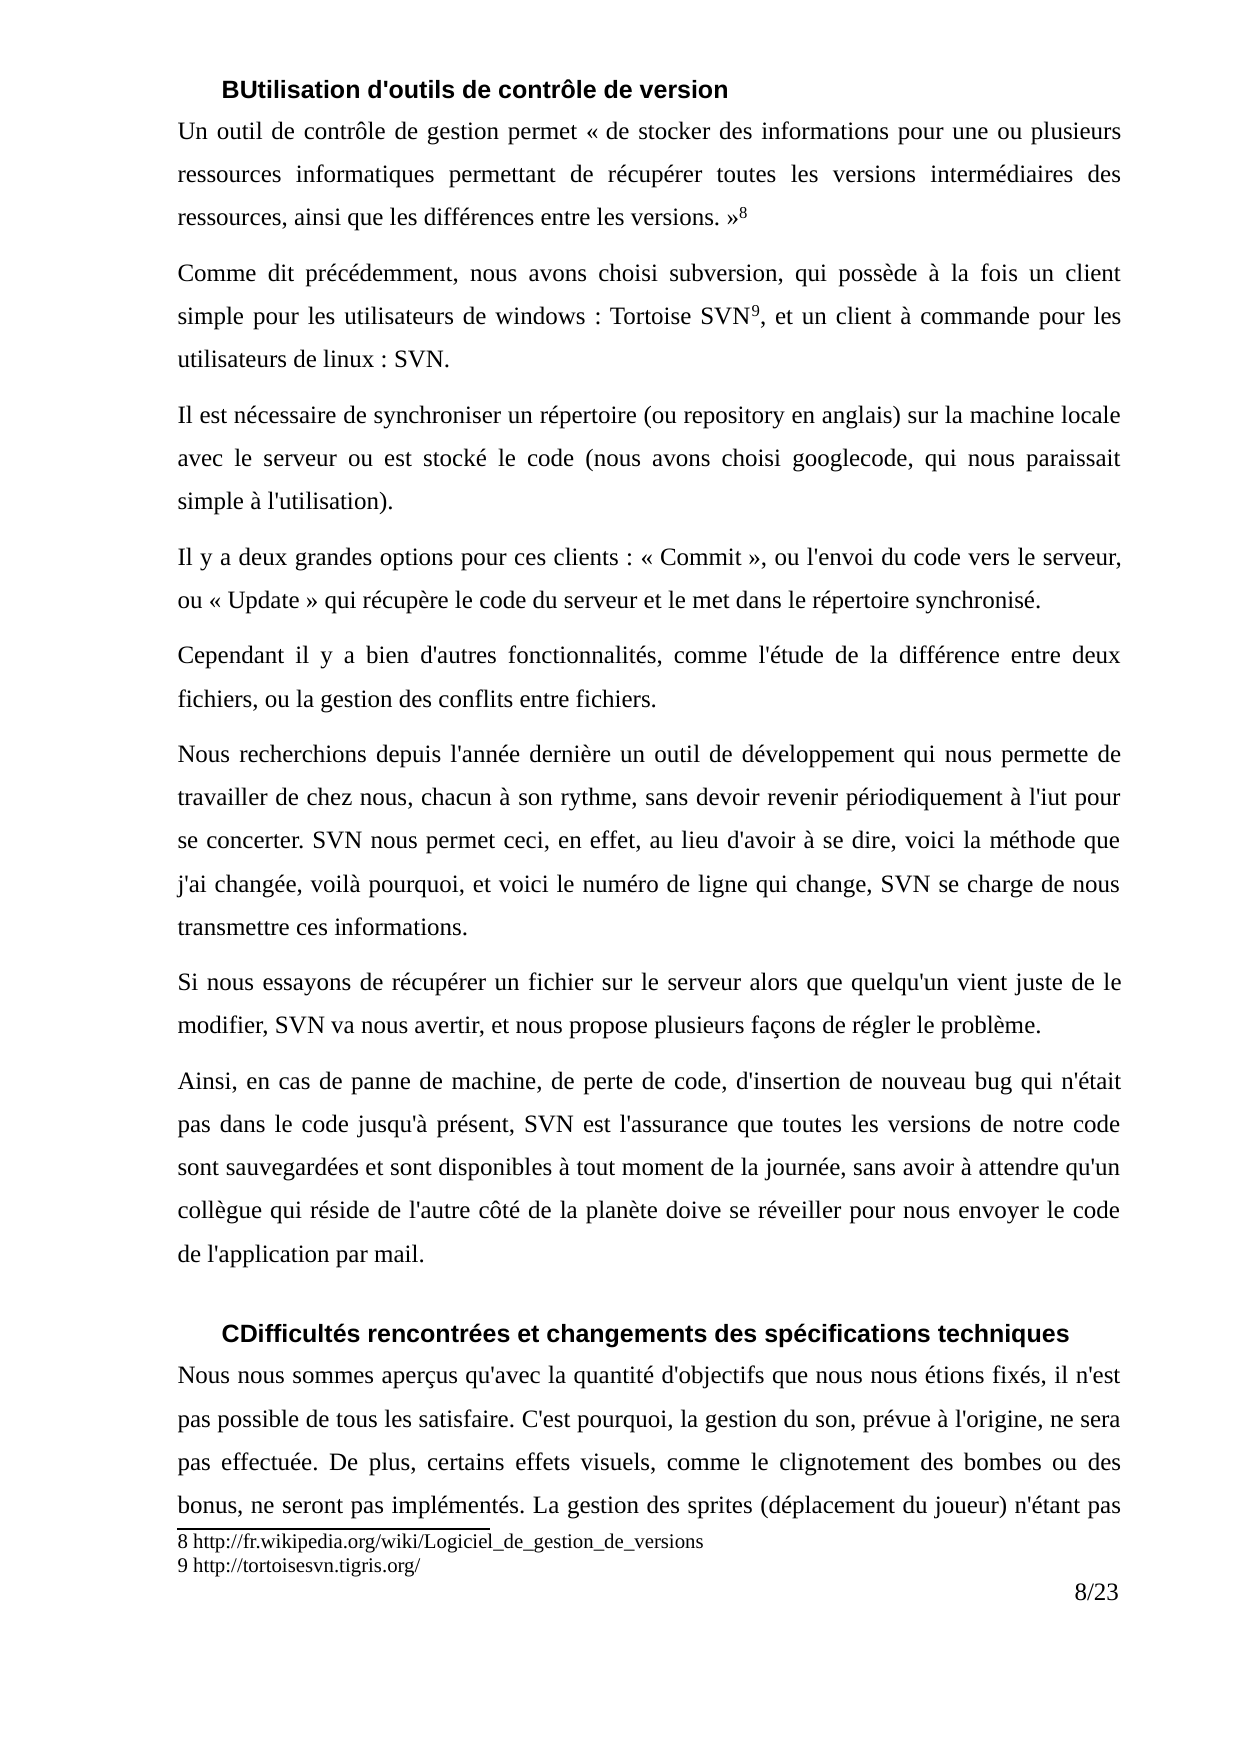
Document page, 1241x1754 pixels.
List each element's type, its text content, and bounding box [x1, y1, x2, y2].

text http://tortoisesvn.tigris.org/ [177, 1553, 1122, 1577]
text Ainsi, en cas de panne de machine, de perte de code, d'insertion de nouveau bug qui n'était pas dans le code jusqu'à présent, SVN est l'assurance que toutes les versions de notre code sont sauvegardées et sont disponibles à tout moment de la journée, sans avoir à attendre qu'un collègue qui réside de l'autre côté de la planète doive se réveiller pour nous envoyer le code de l'application par mail. [177, 1066, 1122, 1267]
text Il y a deux grandes options pour ces clients : « Commit », ou l'envoi du code vers le serveur, ou « Update » qui récupère le code du serveur et le met dans le répertoire synchronisé. [177, 542, 1122, 614]
text Si nous essayons de récupérer un fichier sur le serveur alors que quelqu'un vient juste de le modifier, SVN va nous avertir, et nous propose plusieurs façons de régler le problème. [177, 967, 1122, 1039]
text Nous recherchions depuis l'année dernière un outil de développement qui nous permette de travailler de chez nous, chacun à son rythme, sans devoir revenir périodiquement à l'iut pour se concerter. SVN nous permet ceci, en effet, au lieu d'avoir à se dire, voici la méthode que j'ai changée, voilà pourquoi, et voici le numéro de ligne qui change, SVN se charge de nous transmettre ces informations. [177, 739, 1122, 941]
text Il est nécessaire de synchroniser un répertoire (ou repository en anglais) sur la machine locale avec le serveur ou est stocké le code (nous avons choisi googlecode, qui nous paraissait simple à l'utilisation). [177, 400, 1122, 515]
subtitle Difficultés rencontrées et changements des spécifications techniques [177, 1319, 1122, 1348]
text Un outil de contrôle de gestion permet « de stocker des informations pour une ou plusieurs ressources informatiques permettant de récupérer toutes les versions intermédiaires des ressources, ainsi que les différences entre les versions. » [177, 116, 1122, 231]
subtitle Utilisation d'outils de contrôle de version [177, 75, 1122, 104]
text Nous nous sommes aperçus qu'avec la quantité d'objectifs que nous nous étions fixés, il n'est pas possible de tous les satisfaire. C'est pourquoi, la gestion du son, prévue à l'origine, ne sera pas effectuée. De plus, certains effets visuels, comme le clignotement des bombes ou des bonus, ne seront pas implémentés. La gestion des sprites (déplacement du joueur) n'étant pas [177, 1361, 1122, 1519]
text Comme dit précédemment, nous avons choisi subversion, qui possède à la fois un client simple pour les utilisateurs de windows : Tortoise SVN, et un client à commande pour les utilisateurs de linux : SVN. [177, 258, 1122, 373]
text http://fr.wikipedia.org/wiki/Logiciel_de_gestion_de_versions [177, 1529, 1122, 1553]
text Cependant il y a bien d'autres fonctionnalités, comme l'étude de la différence entre deux fichiers, ou la gestion des conflits entre fichiers. [177, 641, 1122, 712]
